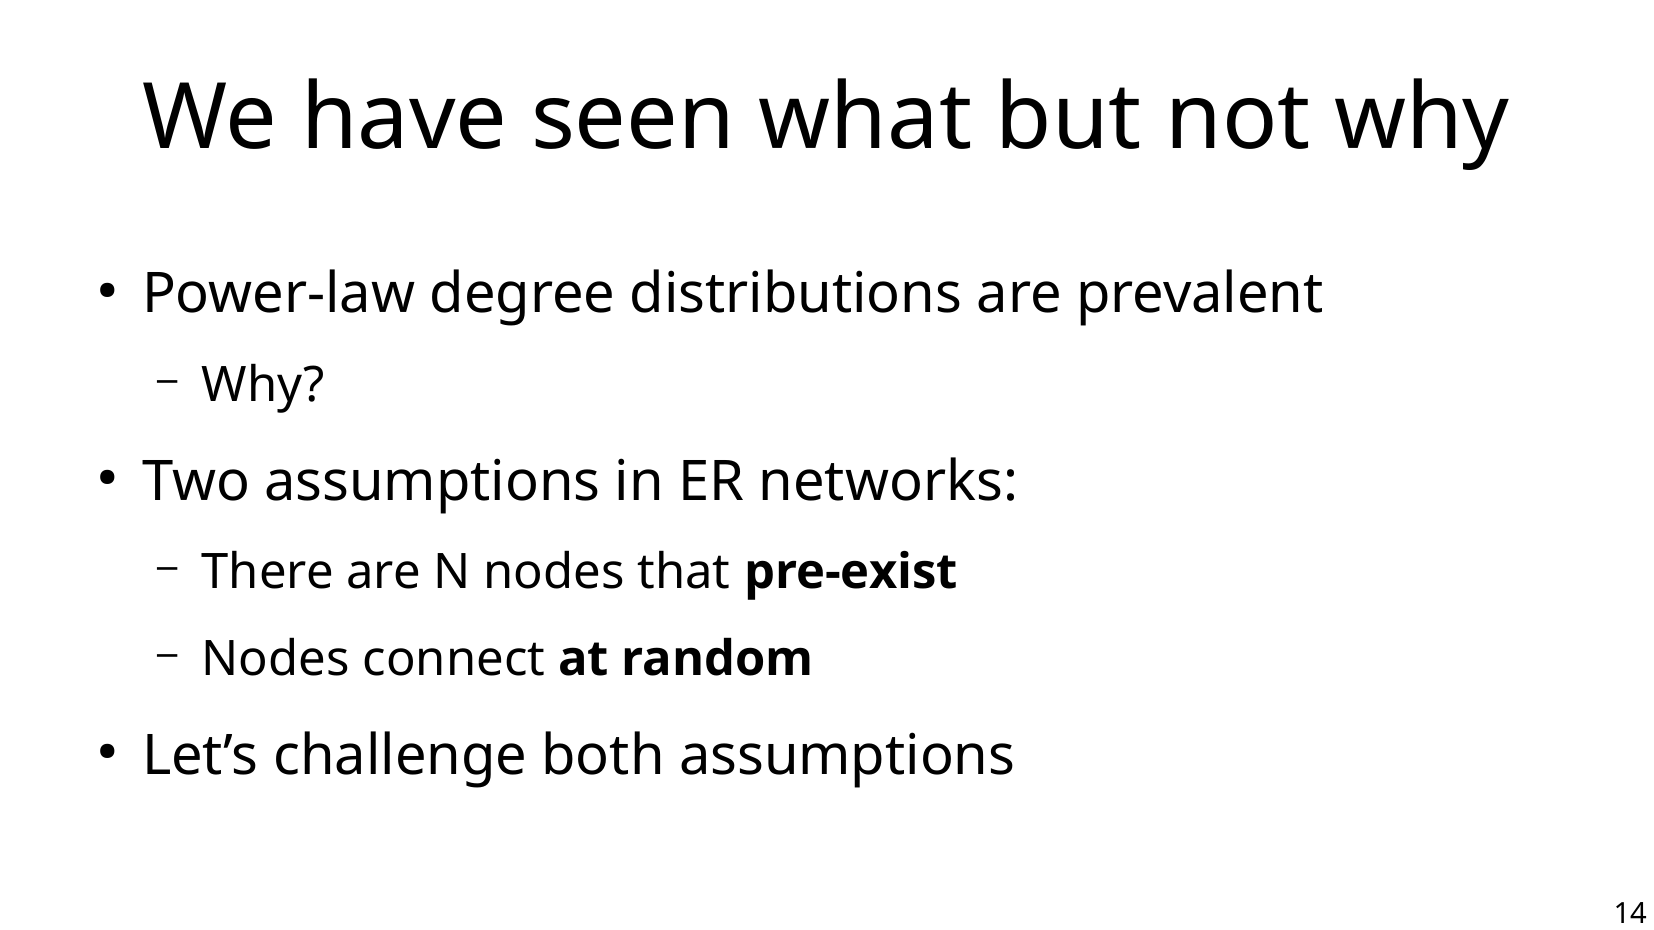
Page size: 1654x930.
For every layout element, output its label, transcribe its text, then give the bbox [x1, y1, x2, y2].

title We have seen what but not why [82, 1, 1571, 225]
list Power-law degree distributions are prevalent Why? Two assumptions in ER networks: There are N nodes that pre-exist Nodes connect at random Let’s challenge both assumptions [82, 252, 1571, 793]
